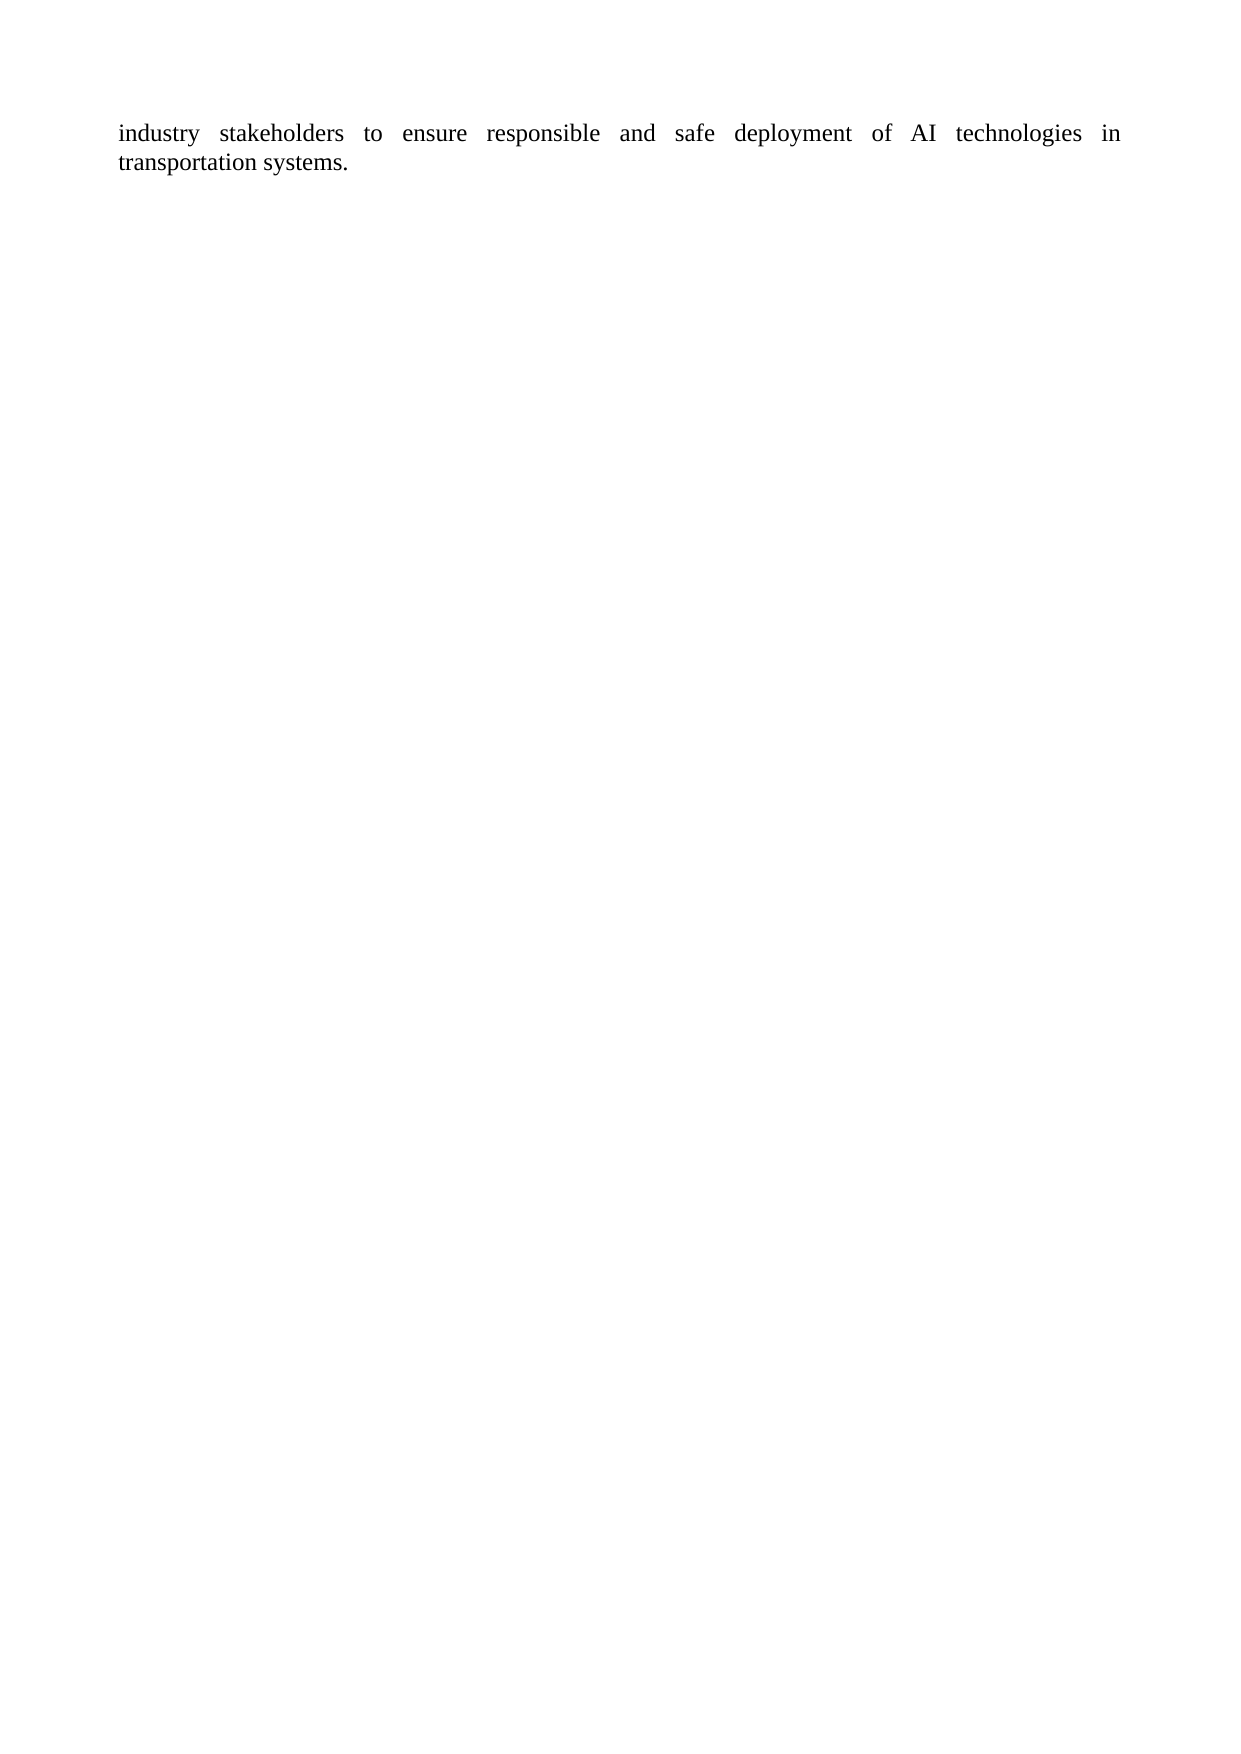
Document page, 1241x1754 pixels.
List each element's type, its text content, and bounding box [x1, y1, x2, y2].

text industry stakeholders to ensure responsible and safe deployment of AI technologies in transportation systems. [118, 118, 1122, 176]
